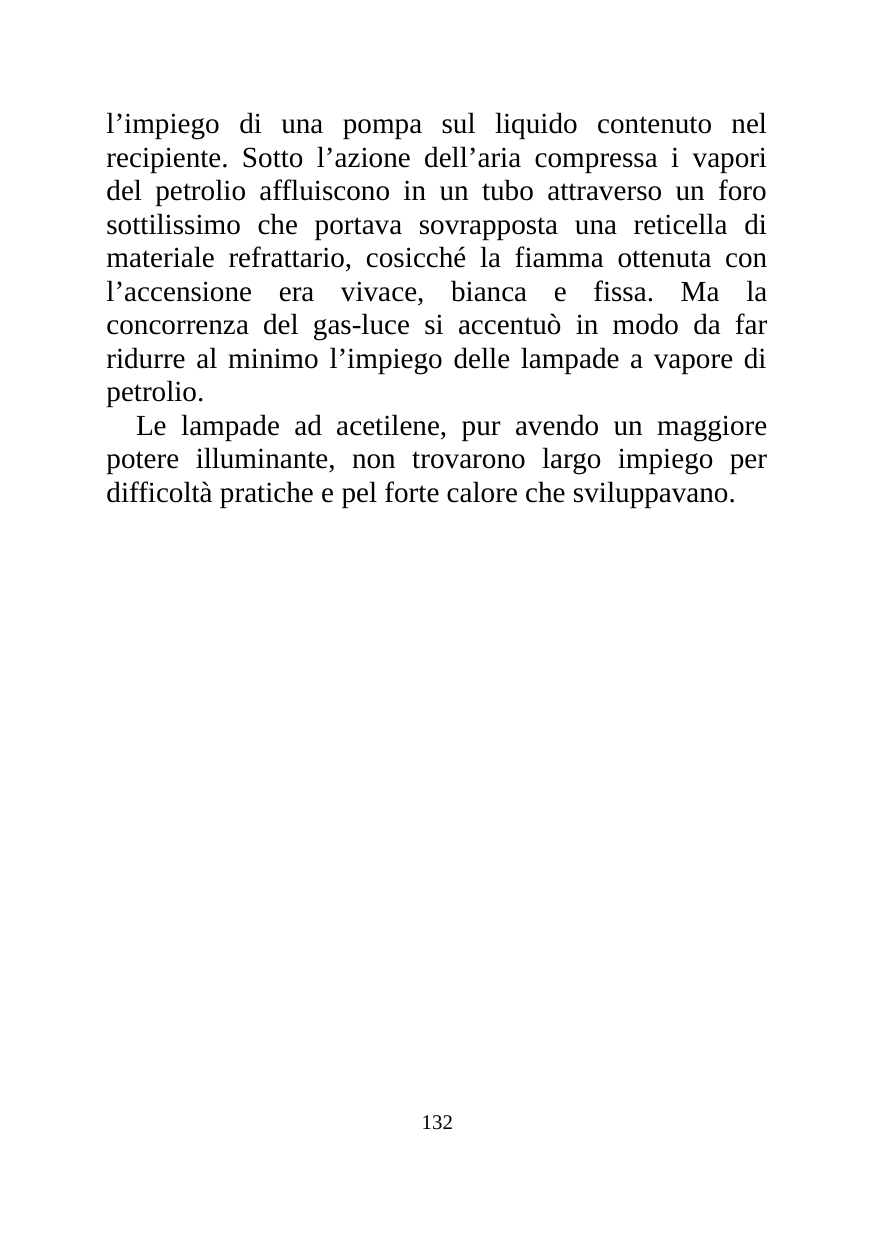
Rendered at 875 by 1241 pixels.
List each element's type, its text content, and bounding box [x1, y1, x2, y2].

text l’impiego di una pompa sul liquido contenuto nel recipiente. Sotto l’azione dell’aria compressa i vapori del petrolio affluiscono in un tubo attraverso un foro sottilissimo che portava sovrapposta una reticella di materiale refrattario, cosicché la fiamma ottenuta con l’accensione era vivace, bianca e fissa. Ma la concorrenza del gas-luce si accentuò in modo da far ridurre al minimo l’impiego delle lampade a vapore di petrolio. [106, 106, 768, 408]
text Le lampade ad acetilene, pur avendo un maggiore potere illuminante, non trovarono largo impiego per difficoltà pratiche e pel forte calore che sviluppavano. [106, 408, 768, 509]
